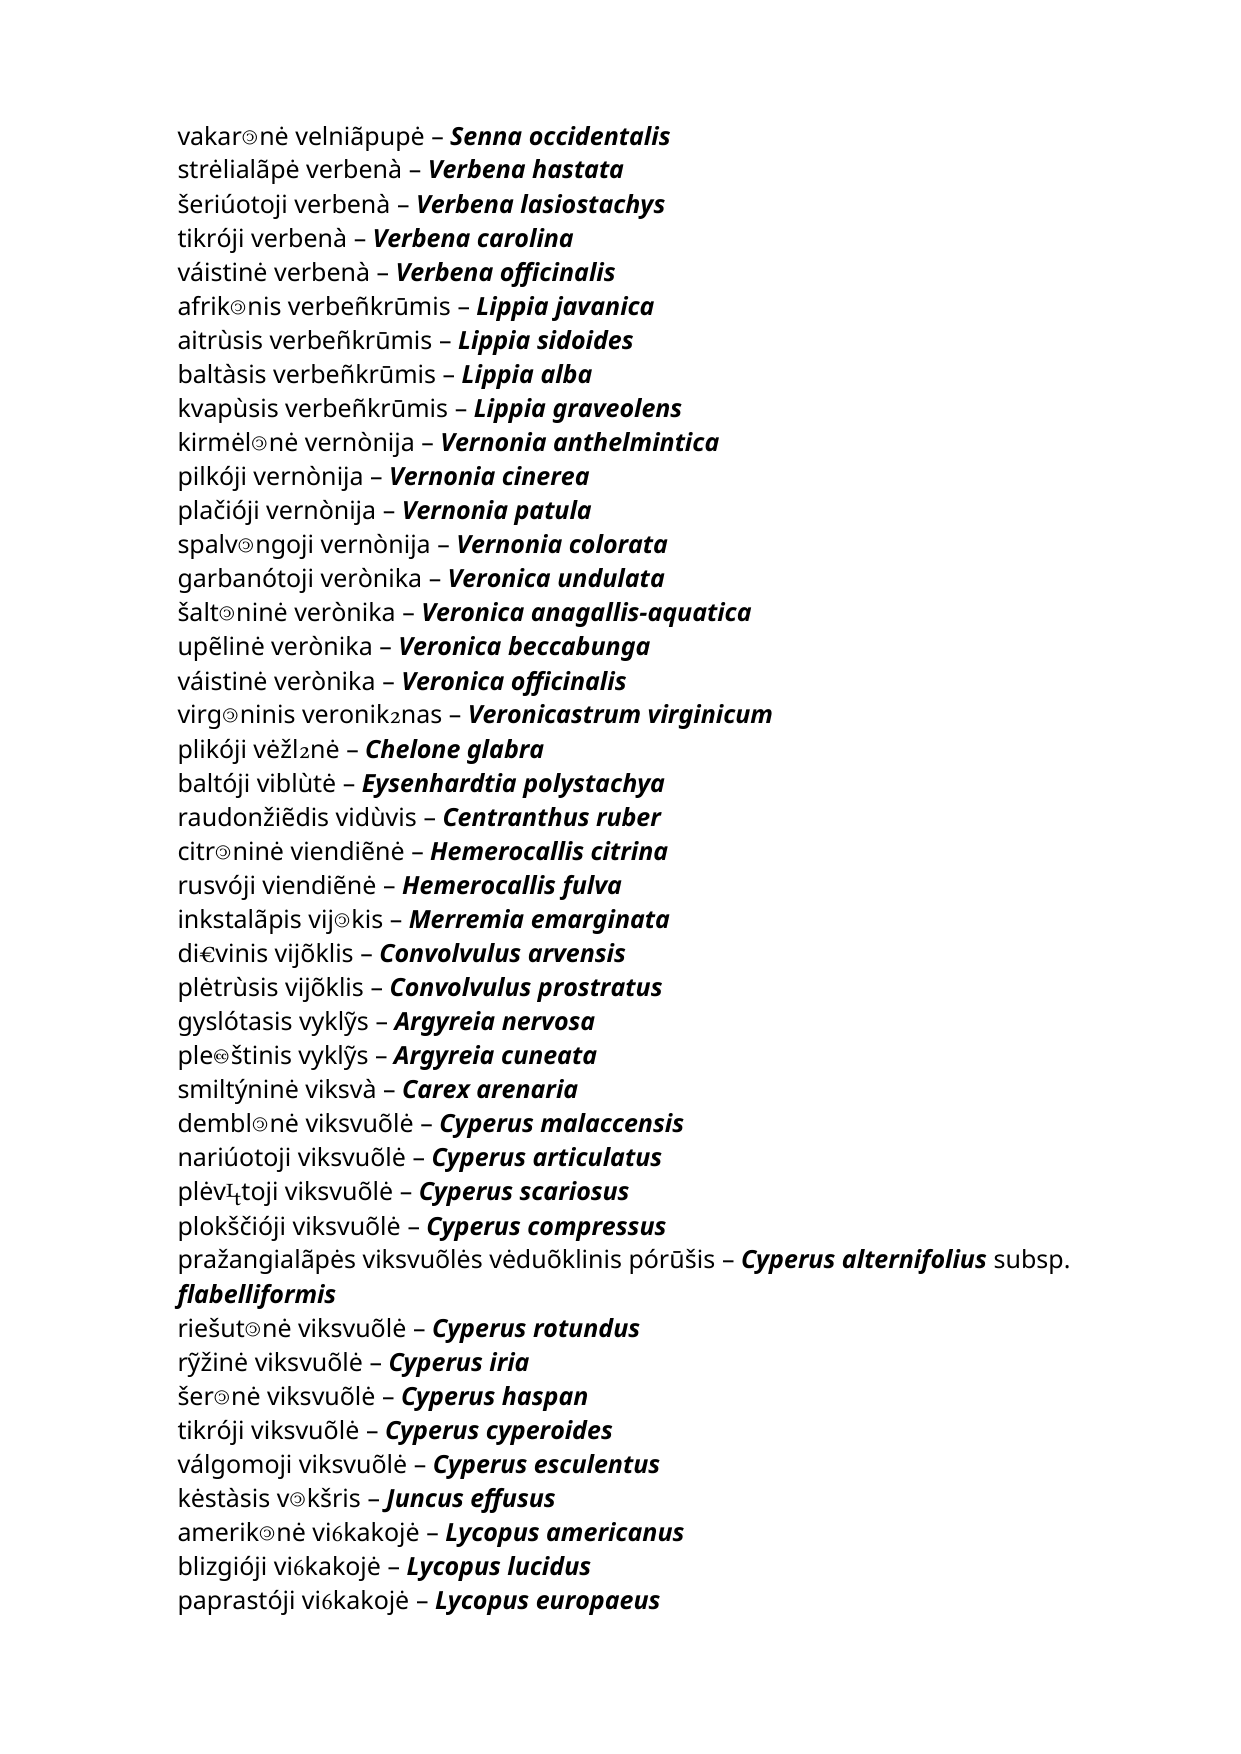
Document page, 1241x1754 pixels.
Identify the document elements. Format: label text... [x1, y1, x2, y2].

text smiltýninė viksvà – Carex arenaria [177, 1072, 1122, 1106]
text garbanótoji verònika – Veronica undulata [177, 561, 1122, 595]
text kėstàsis vkšris – Juncus effusus [177, 1481, 1122, 1515]
text kvapùsis verbeñkrūmis – Lippia graveolens [177, 391, 1122, 425]
text váistinė verònika – Veronica officinalis [177, 663, 1122, 697]
text inkstalãpis vijkis – Merremia emarginata [177, 902, 1122, 936]
text gyslótasis vyklỹs – Argyreia nervosa [177, 1004, 1122, 1038]
text šernė viksvuõlė – Cyperus haspan [177, 1378, 1122, 1412]
text válgomoji viksvuõlė – Cyperus esculentus [177, 1447, 1122, 1481]
text baltàsis verbeñkrūmis – Lippia alba [177, 357, 1122, 391]
text kirmėlnė vernònija – Vernonia anthelmintica [177, 425, 1122, 459]
text pilkóji vernònija – Vernonia cinerea [177, 459, 1122, 493]
text rusvóji viendiẽnė – Hemerocallis fulva [177, 867, 1122, 902]
text riešutnė viksvuõlė – Cyperus rotundus [177, 1310, 1122, 1344]
text plačióji vernònija – Vernonia patula [177, 493, 1122, 527]
text plėtrùsis vijõklis – Convolvulus prostratus [177, 970, 1122, 1004]
text blizgióji vikakojė – Lycopus lucidus [177, 1549, 1122, 1583]
text plikóji vėžlnė – Chelone glabra [177, 731, 1122, 765]
text citrninė viendiẽnė – Hemerocallis citrina [177, 833, 1122, 867]
text divinis vijõklis – Convolvulus arvensis [177, 936, 1122, 970]
text tikróji verbenà – Verbena carolina [177, 220, 1122, 254]
text pražangialãpės viksvuõlės vėduõklinis pórūšis – Cyperus alternifolius subsp. flabelliformis [177, 1242, 1122, 1310]
text raudonžiẽdis vidùvis – Centranthus ruber [177, 799, 1122, 833]
text spalvngoji vernònija – Vernonia colorata [177, 527, 1122, 561]
text plokščióji viksvuõlė – Cyperus compressus [177, 1208, 1122, 1242]
text demblnė viksvuõlė – Cyperus malaccensis [177, 1106, 1122, 1140]
text upẽlinė verònika – Veronica beccabunga [177, 629, 1122, 663]
text virgninis veroniknas – Veronicastrum virginicum [177, 697, 1122, 731]
text šeriúotoji verbenà – Verbena lasiostachys [177, 186, 1122, 220]
text váistinė verbenà – Verbena officinalis [177, 254, 1122, 288]
text ameriknė vikakojė – Lycopus americanus [177, 1515, 1122, 1549]
text strėlialãpė verbenà – Verbena hastata [177, 152, 1122, 186]
text rỹžinė viksvuõlė – Cyperus iria [177, 1344, 1122, 1378]
text afriknis verbeñkrūmis – Lippia javanica [177, 288, 1122, 322]
text aitrùsis verbeñkrūmis – Lippia sidoides [177, 322, 1122, 357]
text plėvtoji viksvuõlė – Cyperus scariosus [177, 1174, 1122, 1208]
text pleštinis vyklỹs – Argyreia cuneata [177, 1038, 1122, 1072]
text nariúotoji viksvuõlė – Cyperus articulatus [177, 1140, 1122, 1174]
text paprastóji vikakojė – Lycopus europaeus [177, 1583, 1122, 1617]
text baltóji viblùtė – Eysenhardtia polystachya [177, 765, 1122, 799]
text tikróji viksvuõlė – Cyperus cyperoides [177, 1412, 1122, 1447]
text šaltninė verònika – Veronica anagallis-aquatica [177, 595, 1122, 629]
text vakarnė velniãpupė – Senna occidentalis [177, 118, 1122, 152]
